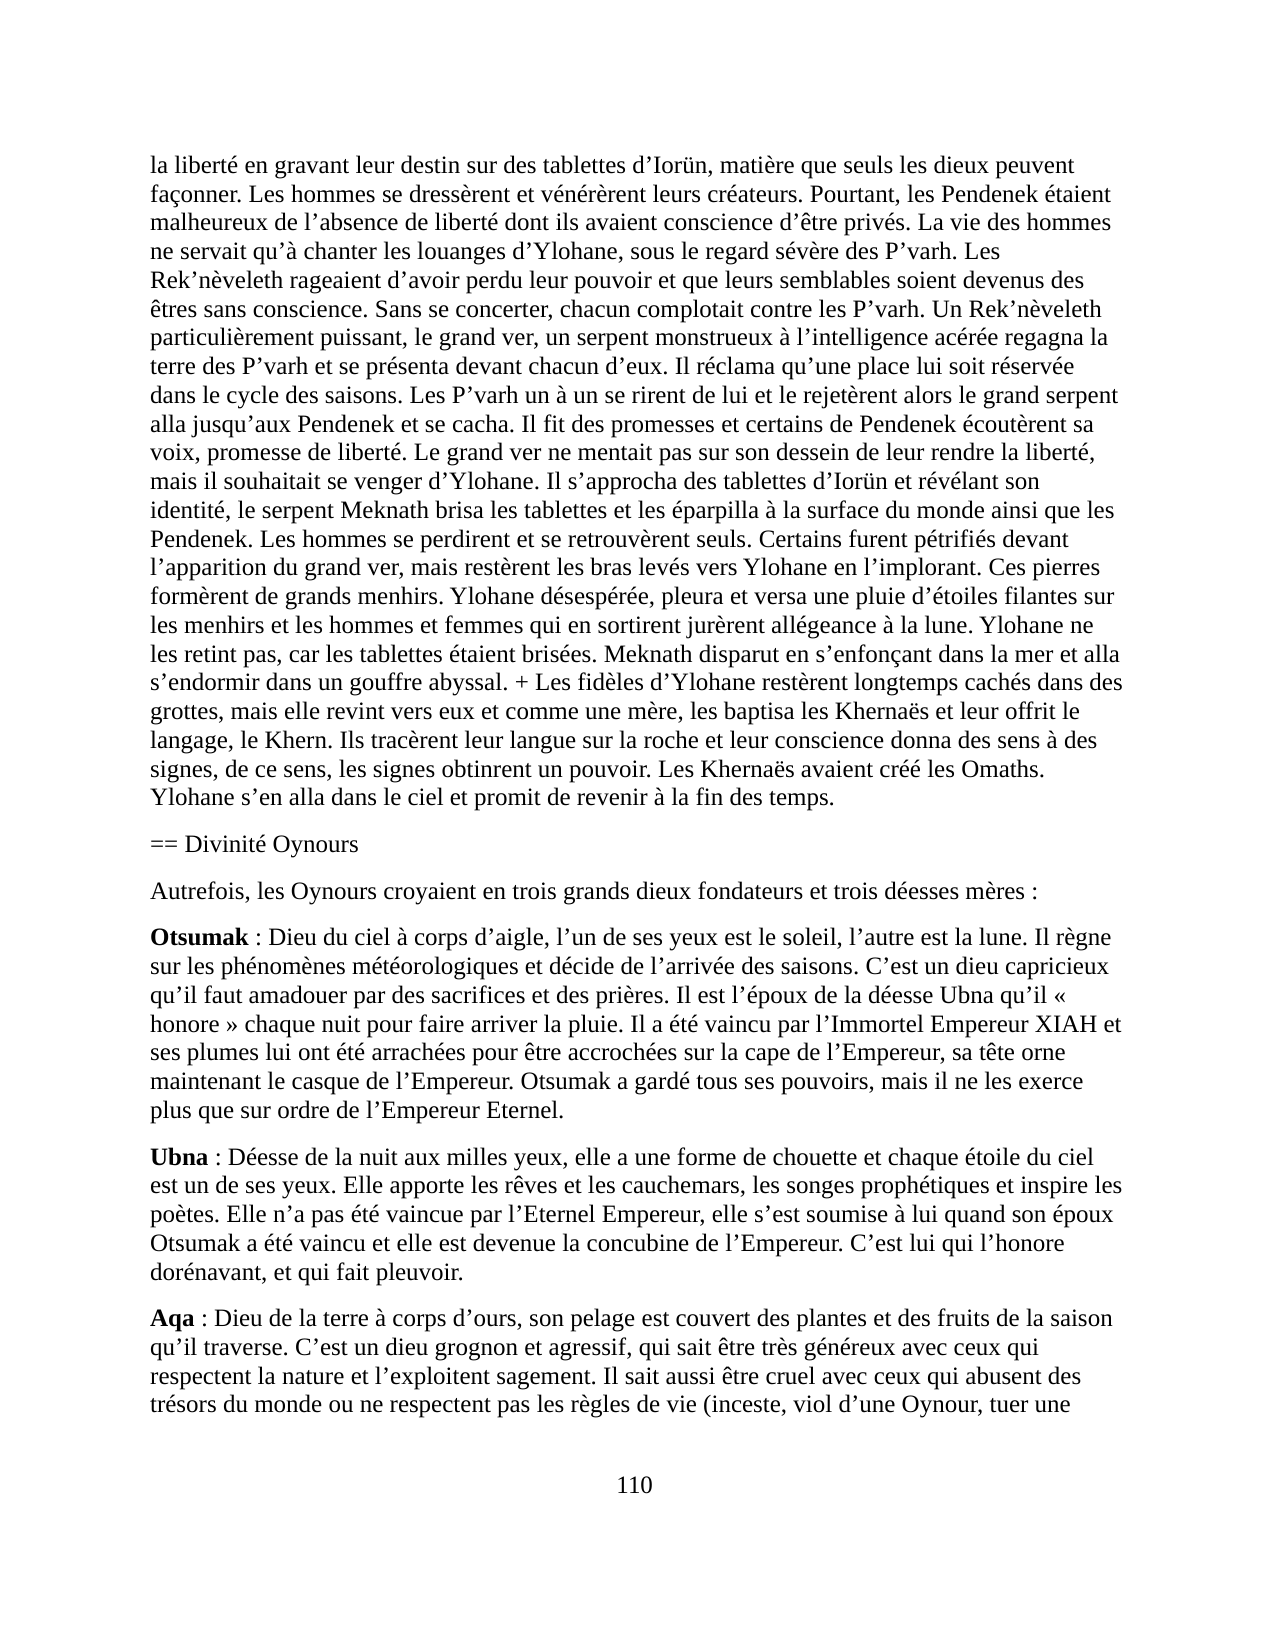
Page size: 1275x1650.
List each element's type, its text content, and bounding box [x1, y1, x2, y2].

text Autrefois, les Oynours croyaient en trois grands dieux fondateurs et trois déesses mères : [150, 876, 1125, 904]
text Ubna : Déesse de la nuit aux milles yeux, elle a une forme de chouette et chaque étoile du ciel est un de ses yeux. Elle apporte les rêves et les cauchemars, les songes prophétiques et inspire les poètes. Elle n’a pas été vaincue par l’Eternel Empereur, elle s’est soumise à lui quand son époux Otsumak a été vaincu et elle est devenue la concubine de l’Empereur. C’est lui qui l’honore dorénavant, et qui fait pleuvoir. [150, 1142, 1125, 1285]
text Otsumak : Dieu du ciel à corps d’aigle, l’un de ses yeux est le soleil, l’autre est la lune. Il règne sur les phénomènes météorologiques et décide de l’arrivée des saisons. C’est un dieu capricieux qu’il faut amadouer par des sacrifices et des prières. Il est l’époux de la déesse Ubna qu’il « honore » chaque nuit pour faire arriver la pluie. Il a été vaincu par l’Immortel Empereur XIAH et ses plumes lui ont été arrachées pour être accrochées sur la cape de l’Empereur, sa tête orne maintenant le casque de l’Empereur. Otsumak a gardé tous ses pouvoirs, mais il ne les exerce plus que sur ordre de l’Empereur Eternel. [150, 922, 1125, 1124]
text Aqa : Dieu de la terre à corps d’ours, son pelage est couvert des plantes et des fruits de la saison qu’il traverse. C’est un dieu grognon et agressif, qui sait être très généreux avec ceux qui respectent la nature et l’exploitent sagement. Il sait aussi être cruel avec ceux qui abusent des trésors du monde ou ne respectent pas les règles de vie (inceste, viol d’une Oynour, tuer une [150, 1303, 1125, 1418]
text la liberté en gravant leur destin sur des tablettes d’Iorün, matière que seuls les dieux peuvent façonner. Les hommes se dressèrent et vénérèrent leurs créateurs. Pourtant, les Pendenek étaient malheureux de l’absence de liberté dont ils avaient conscience d’être privés. La vie des hommes ne servait qu’à chanter les louanges d’Ylohane, sous le regard sévère des P’varh. Les Rek’nèveleth rageaient d’avoir perdu leur pouvoir et que leurs semblables soient devenus des êtres sans conscience. Sans se concerter, chacun complotait contre les P’varh. Un Rek’nèveleth particulièrement puissant, le grand ver, un serpent monstrueux à l’intelligence acérée regagna la terre des P’varh et se présenta devant chacun d’eux. Il réclama qu’une place lui soit réservée dans le cycle des saisons. Les P’varh un à un se rirent de lui et le rejetèrent alors le grand serpent alla jusqu’aux Pendenek et se cacha. Il fit des promesses et certains de Pendenek écoutèrent sa voix, promesse de liberté. Le grand ver ne mentait pas sur son dessein de leur rendre la liberté, mais il souhaitait se venger d’Ylohane. Il s’approcha des tablettes d’Iorün et révélant son identité, le serpent Meknath brisa les tablettes et les éparpilla à la surface du monde ainsi que les Pendenek. Les hommes se perdirent et se retrouvèrent seuls. Certains furent pétrifiés devant l’apparition du grand ver, mais restèrent les bras levés vers Ylohane en l’implorant. Ces pierres formèrent de grands menhirs. Ylohane désespérée, pleura et versa une pluie d’étoiles filantes sur les menhirs et les hommes et femmes qui en sortirent jurèrent allégeance à la lune. Ylohane ne les retint pas, car les tablettes étaient brisées. Meknath disparut en s’enfonçant dans la mer et alla s’endormir dans un gouffre abyssal. + Les fidèles d’Ylohane restèrent longtemps cachés dans des grottes, mais elle revint vers eux et comme une mère, les baptisa les Khernaës et leur offrit le langage, le Khern. Ils tracèrent leur langue sur la roche et leur conscience donna des sens à des signes, de ce sens, les signes obtinrent un pouvoir. Les Khernaës avaient créé les Omaths. Ylohane s’en alla dans le ciel et promit de revenir à la fin des temps. [150, 150, 1125, 811]
text == Divinité Oynours [150, 829, 1125, 858]
